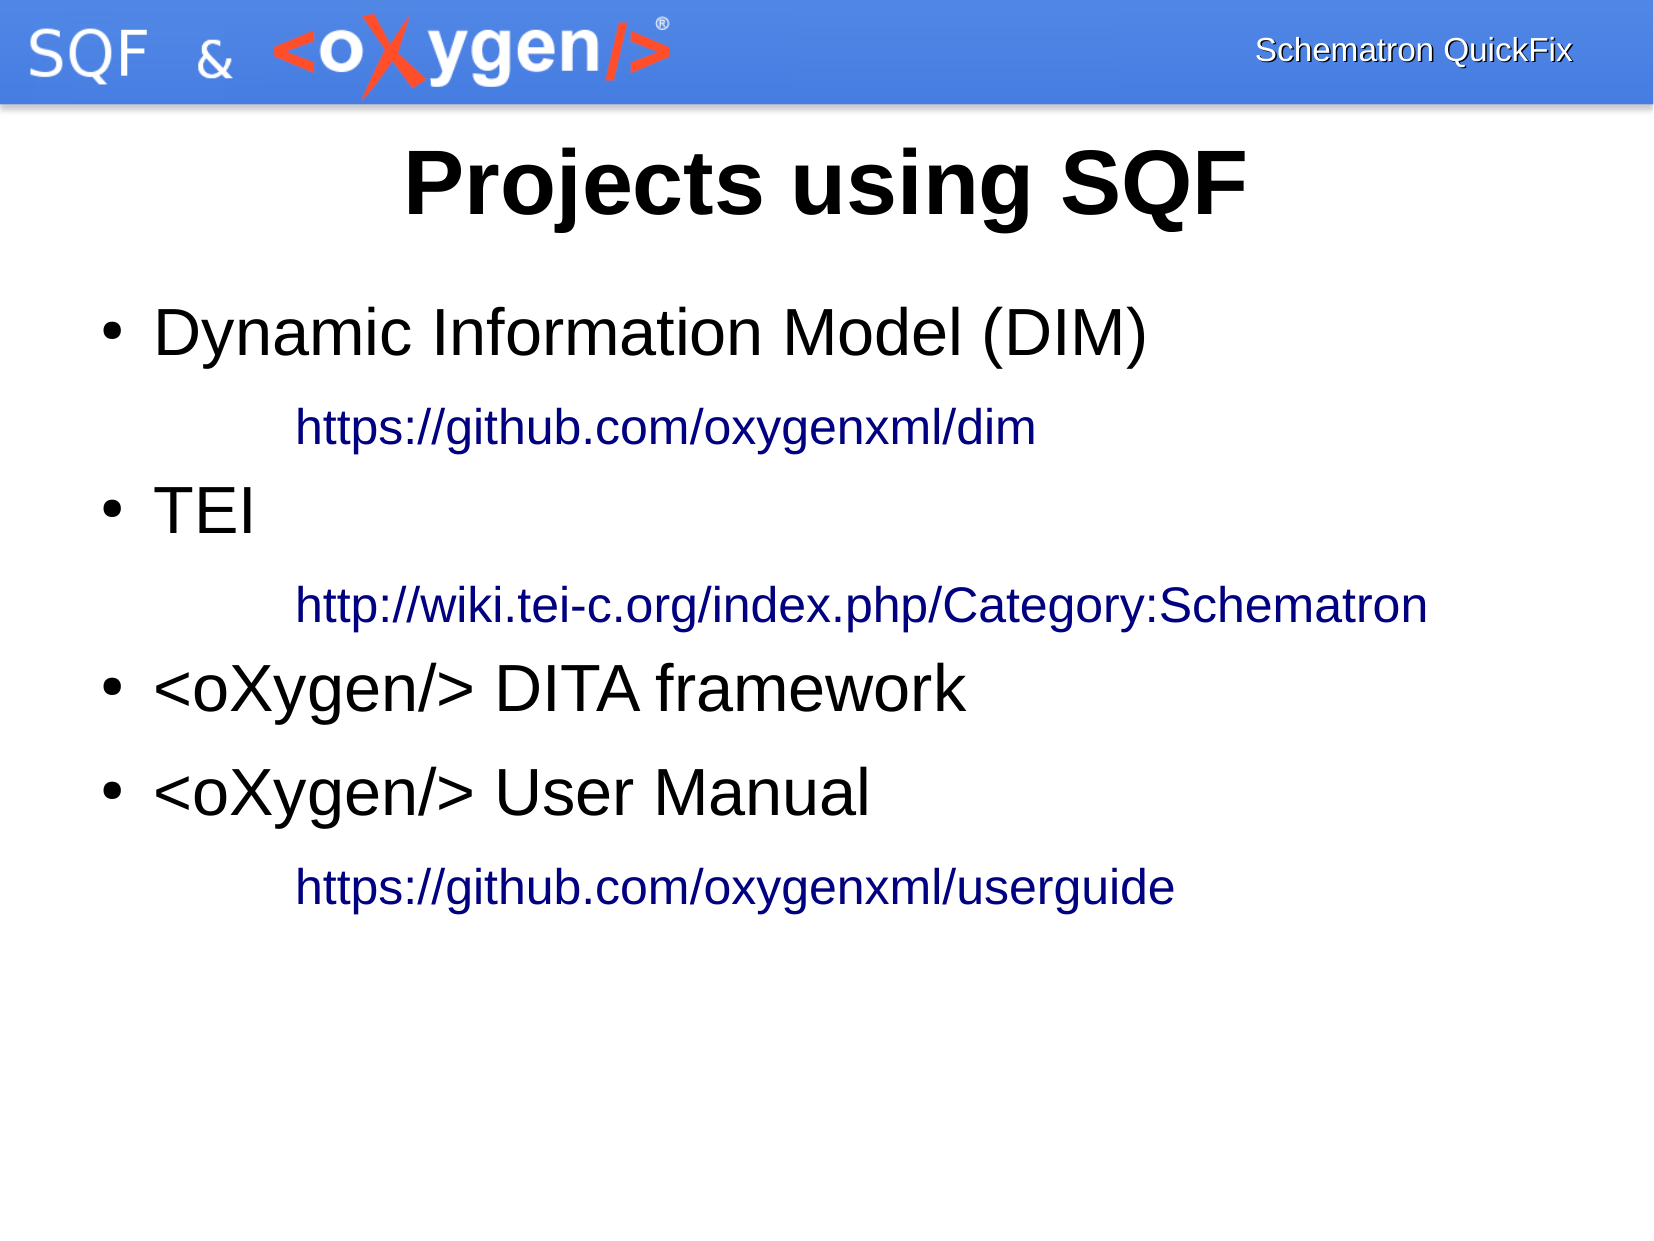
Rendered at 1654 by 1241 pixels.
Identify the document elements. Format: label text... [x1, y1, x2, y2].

picture [0, 0, 1654, 118]
title Projects using SQF [82, 78, 1571, 287]
list Dynamic Information Model (DIM) https://github.com/oxygenxml/dim TEI http://wiki.tei-c.org/index.php/Category:Schematron <oXygen/> DITA framework <oXygen/> User Manual https://github.com/oxygenxml/userguide [82, 295, 1595, 1074]
